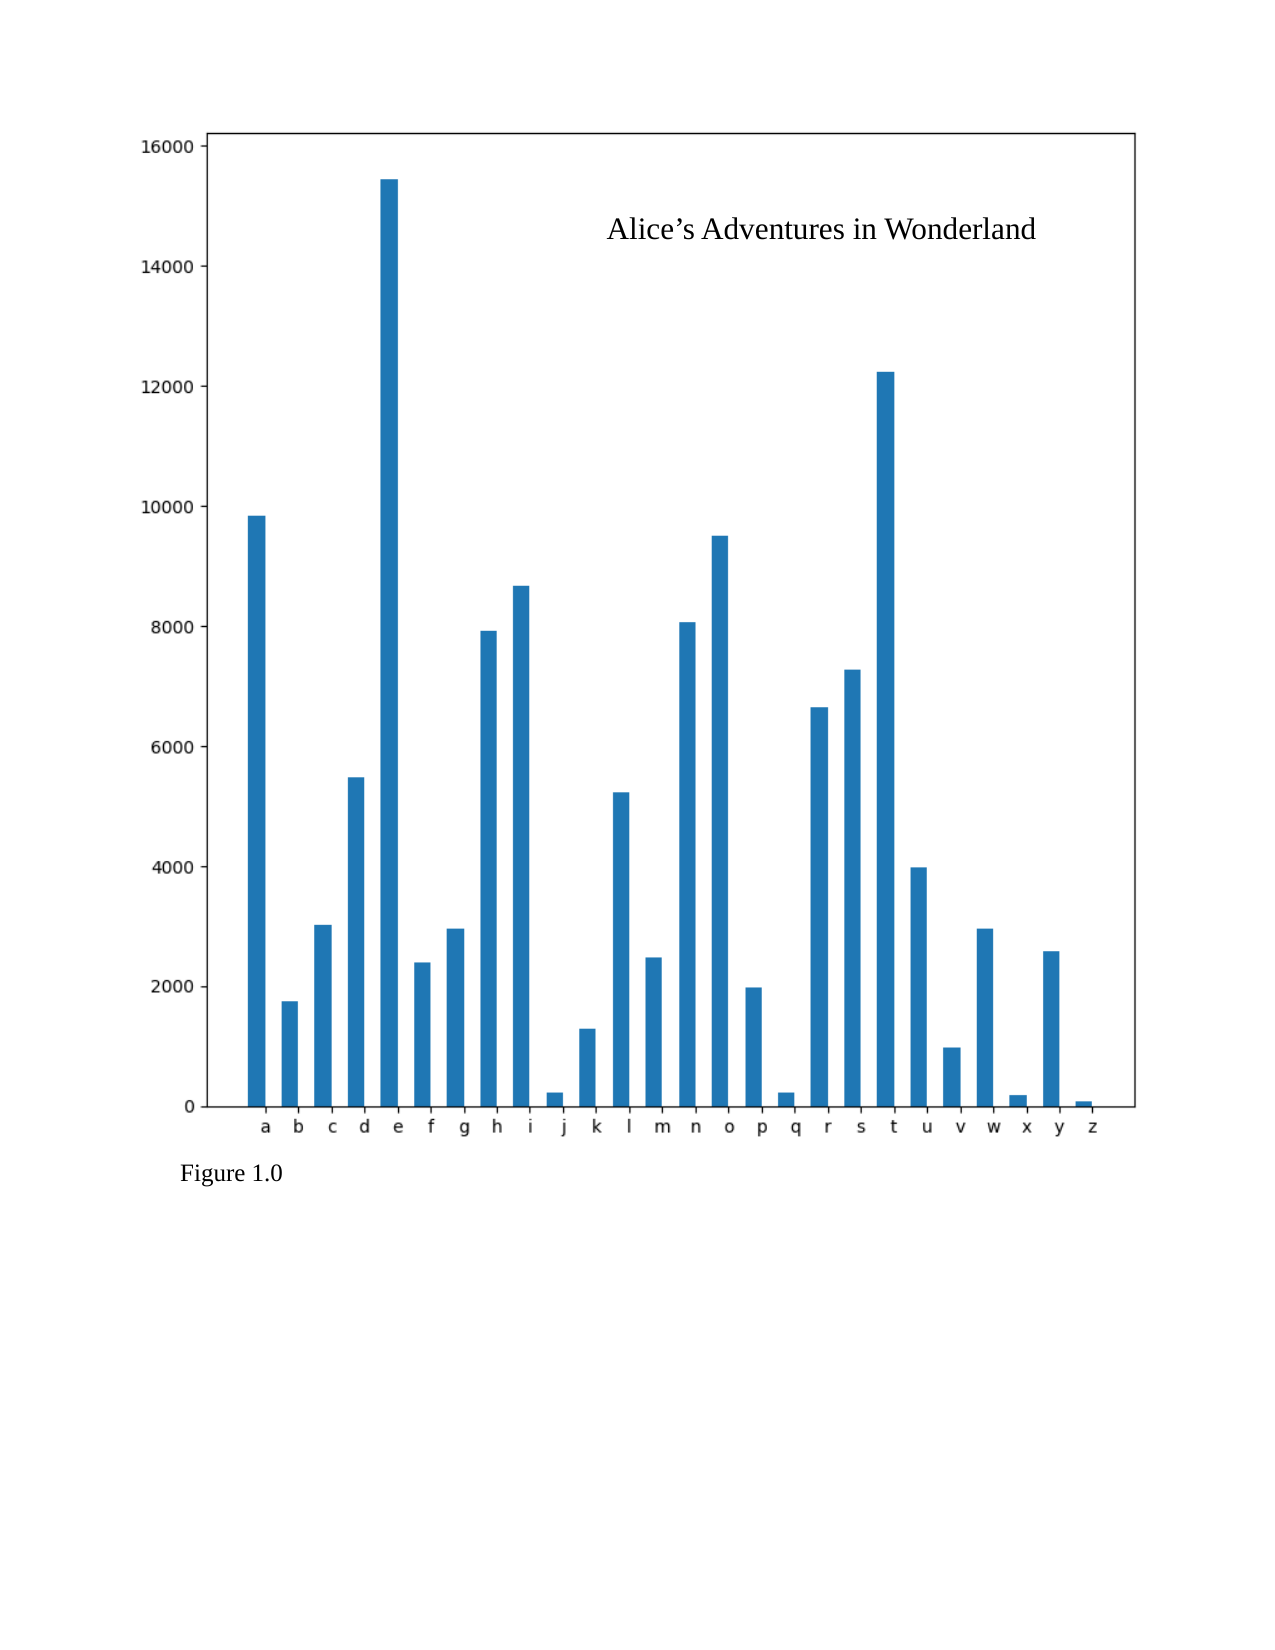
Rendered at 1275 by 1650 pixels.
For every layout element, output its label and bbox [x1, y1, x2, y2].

picture [118, 118, 1157, 1159]
